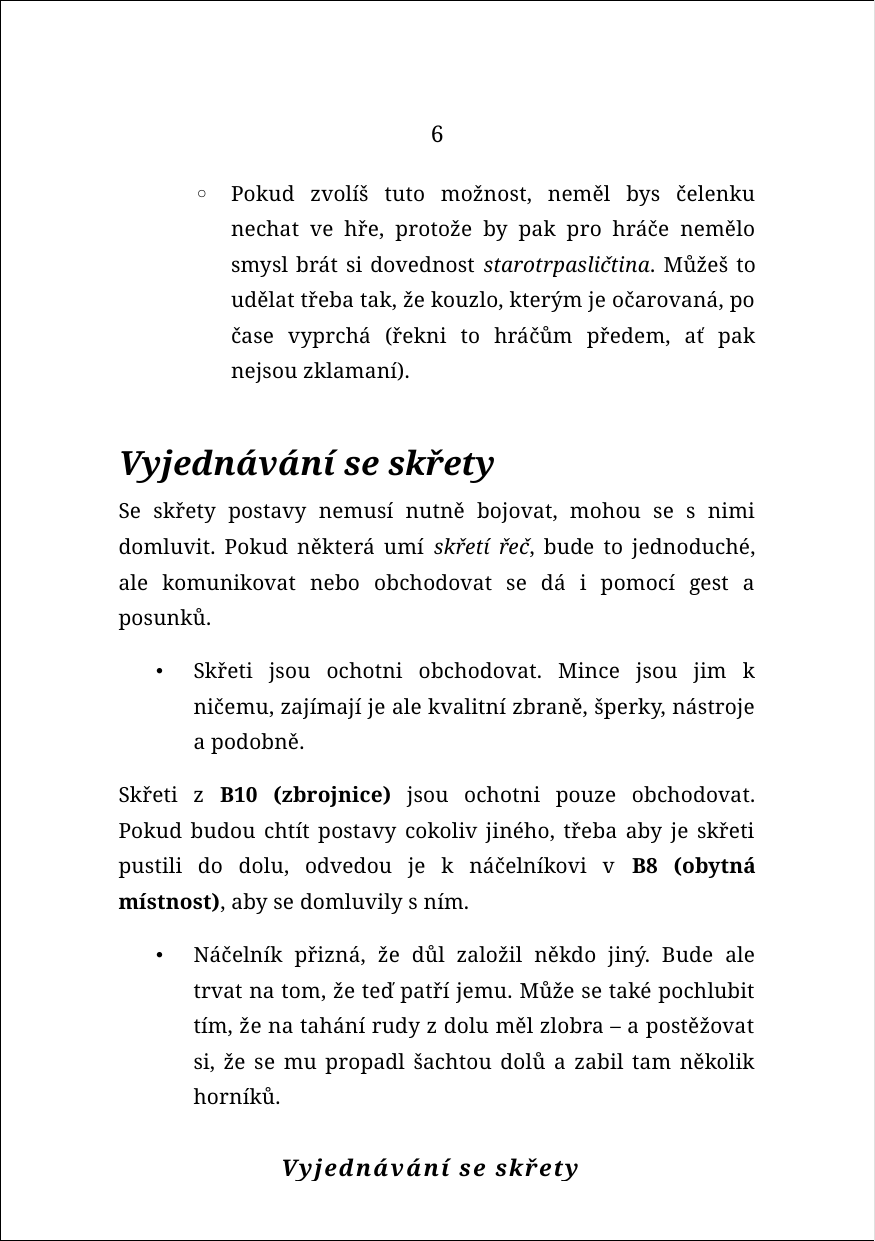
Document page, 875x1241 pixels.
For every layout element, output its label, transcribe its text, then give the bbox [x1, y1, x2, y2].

subtitle Vyjednávání se skřety [118, 439, 756, 485]
text Se skřety postavy nemusí nutně bojovat, mohou se s nimi domluvit. Pokud některá umí skřetí řeč, bude to jednoduché, ale komunikovat nebo obchodovat se dá i pomocí gest a posunků. [118, 497, 756, 632]
text Skřeti z B10 (zbrojnice) jsou ochotni pouze obchodovat. Pokud budou chtít postavy cokoliv jiného, třeba aby je skřeti pustili do dolu, odvedou je k náčelníkovi v B8 (obytná místnost), aby se domluvily s ním. [118, 781, 756, 916]
list Náčelník přizná, že důl založil někdo jiný. Bude ale trvat na tom, že teď patří jemu. Může se také pochlubit tím, že na tahání rudy z dolu měl zlobra – a postěžovat si, že se mu propadl šachtou dolů a zabil tam několik horníků. [156, 940, 756, 1111]
list Pokud zvolíš tuto možnost, neměl bys čelenku nechat ve hře, protože by pak pro hráče nemělo smysl brát si dovednost starotrpasličtina. Můžeš to udělat třeba tak, že kouzlo, kterým je očarovaná, po čase vyprchá (řekni to hráčům předem, ať pak nejsou zklamaní). [193, 179, 756, 385]
list Skřeti jsou ochotni obchodovat. Mince jsou jim k ničemu, zajímají je ale kvalitní zbraně, šperky, nástroje a podobně. [156, 656, 756, 756]
